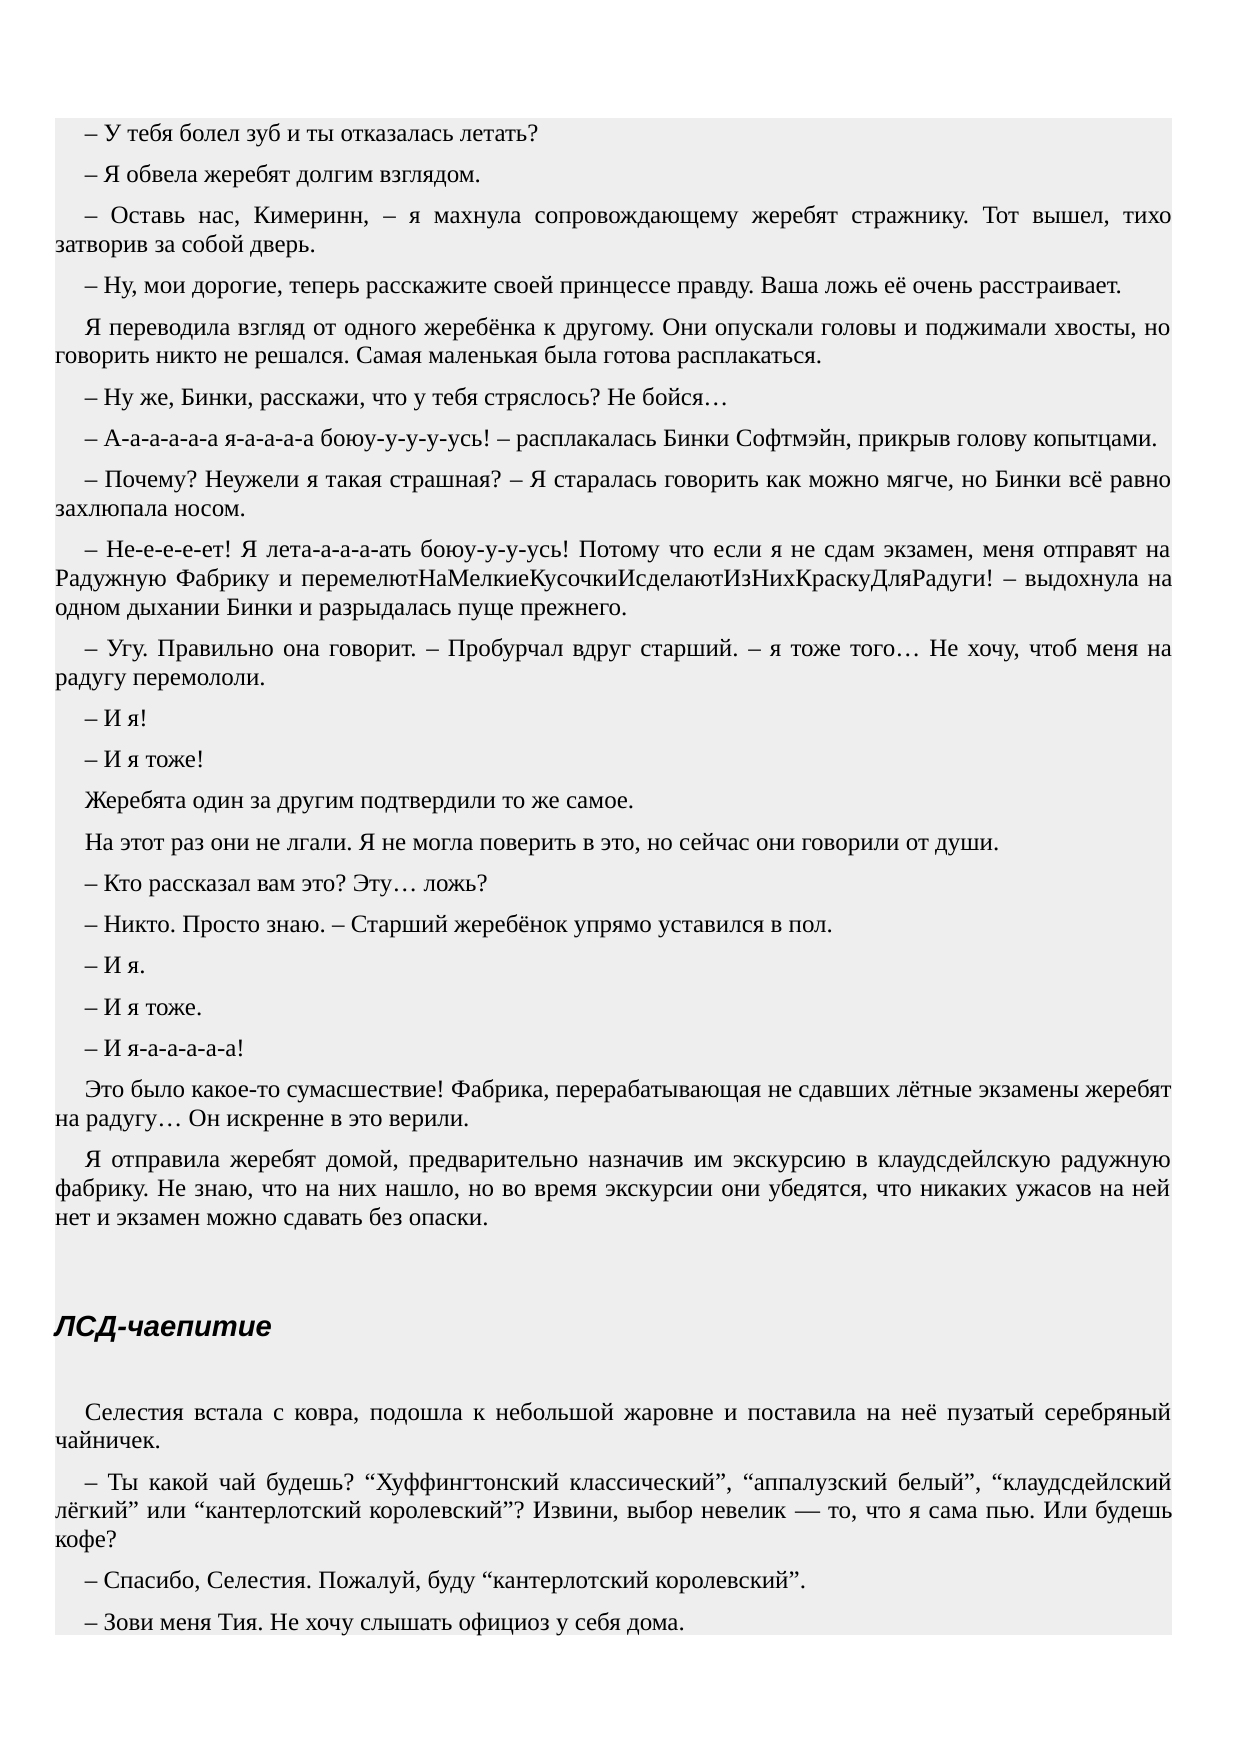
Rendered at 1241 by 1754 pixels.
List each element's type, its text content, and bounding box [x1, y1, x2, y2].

text – А-а-а-а-а-а я-а-а-а-а боюу-у-у-у-усь! – расплакалась Бинки Софтмэйн, прикрыв голову копытцами. [55, 423, 1172, 452]
text – Ну же, Бинки, расскажи, что у тебя стряслось? Не бойся… [55, 382, 1172, 411]
text – Спасибо, Селестия. Пожалуй, буду “кантерлотский королевский”. [55, 1565, 1172, 1594]
text – И я-а-а-а-а-а! [55, 1033, 1172, 1062]
text – Я обвела жеребят долгим взглядом. [55, 159, 1172, 188]
text – И я тоже. [55, 992, 1172, 1021]
text – Никто. Просто знаю. – Старший жеребёнок упрямо уставился в пол. [55, 909, 1172, 938]
text – Ты какой чай будешь? “Хуффингтонский классический”, “аппалузский белый”, “клаудсдейлский лёгкий” или “кантерлотский королевский”? Извини, выбор невелик — то, что я сама пью. Или будешь кофе? [55, 1467, 1172, 1553]
text – Оставь нас, Кимеринн, – я махнула сопровождающему жеребят стражнику. Тот вышел, тихо затворив за собой дверь. [55, 201, 1172, 258]
text – Зови меня Тия. Не хочу слышать официоз у себя дома. [55, 1607, 1172, 1635]
text Селестия встала с ковра, подошла к небольшой жаровне и поставила на неё пузатый серебряный чайничек. [55, 1397, 1172, 1454]
text – Ну, мои дорогие, теперь расскажите своей принцессе правду. Ваша ложь её очень расстраивает. [55, 271, 1172, 299]
text – Угу. Правильно она говорит. – Пробурчал вдруг старший. – я тоже того… Не хочу, чтоб меня на радугу перемололи. [55, 633, 1172, 691]
text – И я! [55, 703, 1172, 732]
subtitle ЛСД-чаепитие [55, 1309, 1172, 1343]
text – Не-е-е-е-ет! Я лета-а-а-а-ать боюу-у-у-усь! Потому что если я не сдам экзамен, меня отправят на Радужную Фабрику и перемелютНаМелкиеКусочкиИсделаютИзНихКраскуДляРадуги! – выдохнула на одном дыхании Бинки и разрыдалась пуще прежнего. [55, 534, 1172, 621]
text – У тебя болел зуб и ты отказалась летать? [55, 118, 1172, 147]
text Я переводила взгляд от одного жеребёнка к другому. Они опускали головы и поджимали хвосты, но говорить никто не решался. Самая маленькая была готова расплакаться. [55, 312, 1172, 369]
text Жеребята один за другим подтвердили то же самое. [55, 786, 1172, 814]
text На этот раз они не лгали. Я не могла поверить в это, но сейчас они говорили от души. [55, 827, 1172, 856]
text Это было какое-то сумасшествие! Фабрика, перерабатывающая не сдавших лётные экзамены жеребят на радугу… Он искренне в это верили. [55, 1074, 1172, 1132]
text – И я. [55, 951, 1172, 979]
text – Кто рассказал вам это? Эту… ложь? [55, 868, 1172, 897]
text Я отправила жеребят домой, предварительно назначив им экскурсию в клаудсдейлскую радужную фабрику. Не знаю, что на них нашло, но во время экскурсии они убедятся, что никаких ужасов на ней нет и экзамен можно сдавать без опаски. [55, 1144, 1172, 1231]
text – И я тоже! [55, 744, 1172, 773]
text – Почему? Неужели я такая страшная? – Я старалась говорить как можно мягче, но Бинки всё равно захлюпала носом. [55, 464, 1172, 522]
